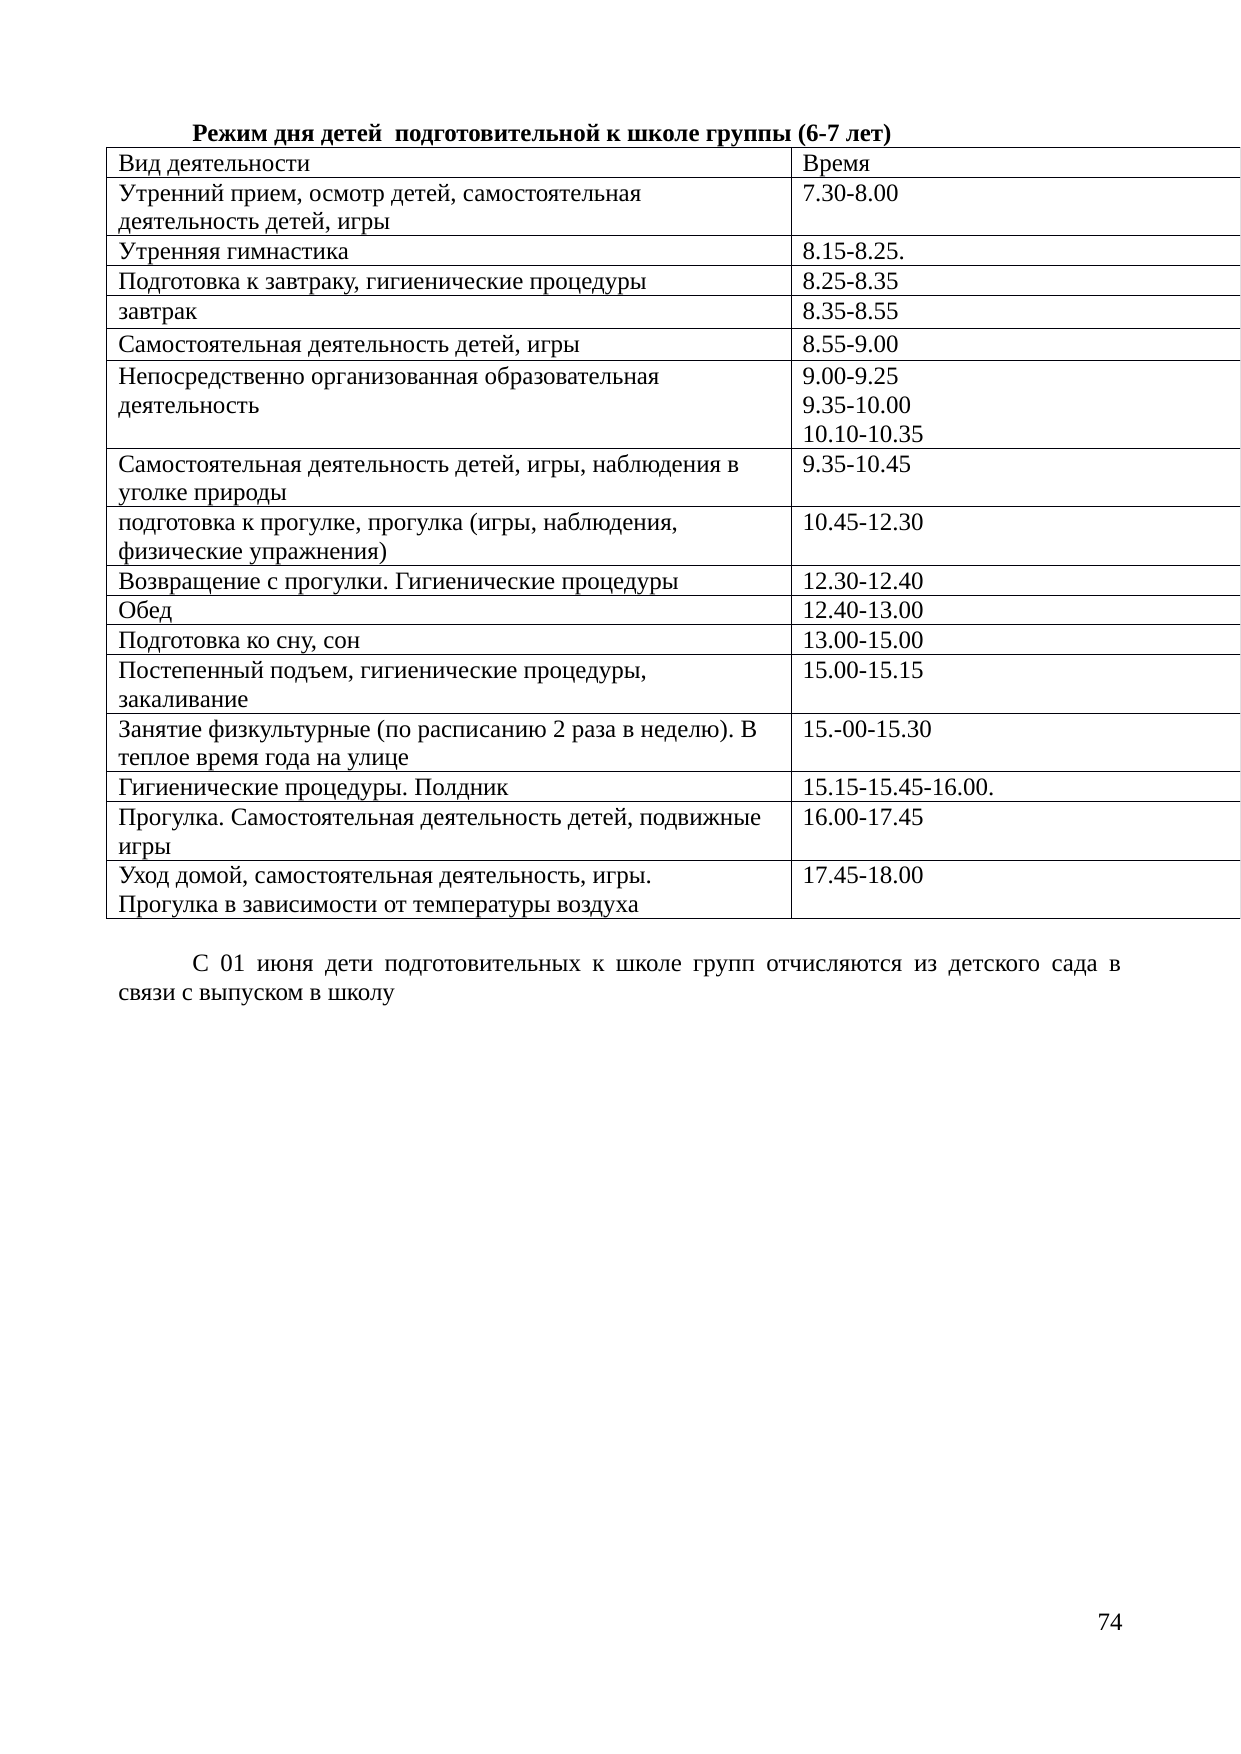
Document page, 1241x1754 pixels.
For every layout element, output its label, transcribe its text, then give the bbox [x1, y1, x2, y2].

table_header Время [792, 148, 1240, 177]
table_cell 16.00-17.45 [792, 802, 1240, 859]
table_cell Постепенный подъем, гигиенические процедуры, закаливание [107, 655, 791, 713]
table_cell 9.00-9.25 9.35-10.00 10.10-10.35 [792, 361, 1240, 448]
table_cell 8.35-8.55 [792, 296, 1240, 328]
table_cell 15.-00-15.30 [792, 714, 1240, 771]
table_header Вид деятельности [107, 148, 791, 177]
table_cell Утренняя гимнастика [107, 236, 791, 265]
table_cell 7.30-8.00 [792, 178, 1240, 235]
table_cell Обед [107, 596, 791, 624]
table_cell Подготовка к завтраку, гигиенические процедуры [107, 266, 791, 295]
table_cell Самостоятельная деятельность детей, игры [107, 329, 791, 360]
table_cell 8.15-8.25. [792, 236, 1240, 265]
table_cell 13.00-15.00 [792, 625, 1240, 654]
table_cell Непосредственно организованная образовательная деятельность [107, 361, 791, 448]
table_cell Уход домой, самостоятельная деятельность, игры. Прогулка в зависимости от температуры воздуха [107, 861, 791, 918]
table_cell Подготовка ко сну, сон [107, 625, 791, 654]
table_cell 8.25-8.35 [792, 266, 1240, 295]
table_cell подготовка к прогулке, прогулка (игры, наблюдения, физические упражнения) [107, 507, 791, 565]
table_cell Самостоятельная деятельность детей, игры, наблюдения в уголке природы [107, 449, 791, 506]
table_cell Утренний прием, осмотр детей, самостоятельная деятельность детей, игры [107, 178, 791, 235]
table_cell 12.30-12.40 [792, 566, 1240, 594]
text С 01 июня дети подготовительных к школе групп отчисляются из детского сада в связи с выпуском в школу [118, 948, 1122, 1005]
table_cell 10.45-12.30 [792, 507, 1240, 565]
table_cell 15.15-15.45-16.00. [792, 772, 1240, 801]
table_cell 12.40-13.00 [792, 596, 1240, 624]
table_cell Прогулка. Самостоятельная деятельность детей, подвижные игры [107, 802, 791, 859]
table_cell 8.55-9.00 [792, 329, 1240, 360]
table_cell 9.35-10.45 [792, 449, 1240, 506]
table_cell Возвращение с прогулки. Гигиенические процедуры [107, 566, 791, 594]
table_cell завтрак [107, 296, 791, 328]
text Режим дня детей подготовительной к школе группы (6-7 лет) [118, 118, 1122, 147]
table_cell 15.00-15.15 [792, 655, 1240, 713]
table_cell Гигиенические процедуры. Полдник [107, 772, 791, 801]
table_cell Занятие физкультурные (по расписанию 2 раза в неделю). В теплое время года на улице [107, 714, 791, 771]
table_cell 17.45-18.00 [792, 861, 1240, 918]
